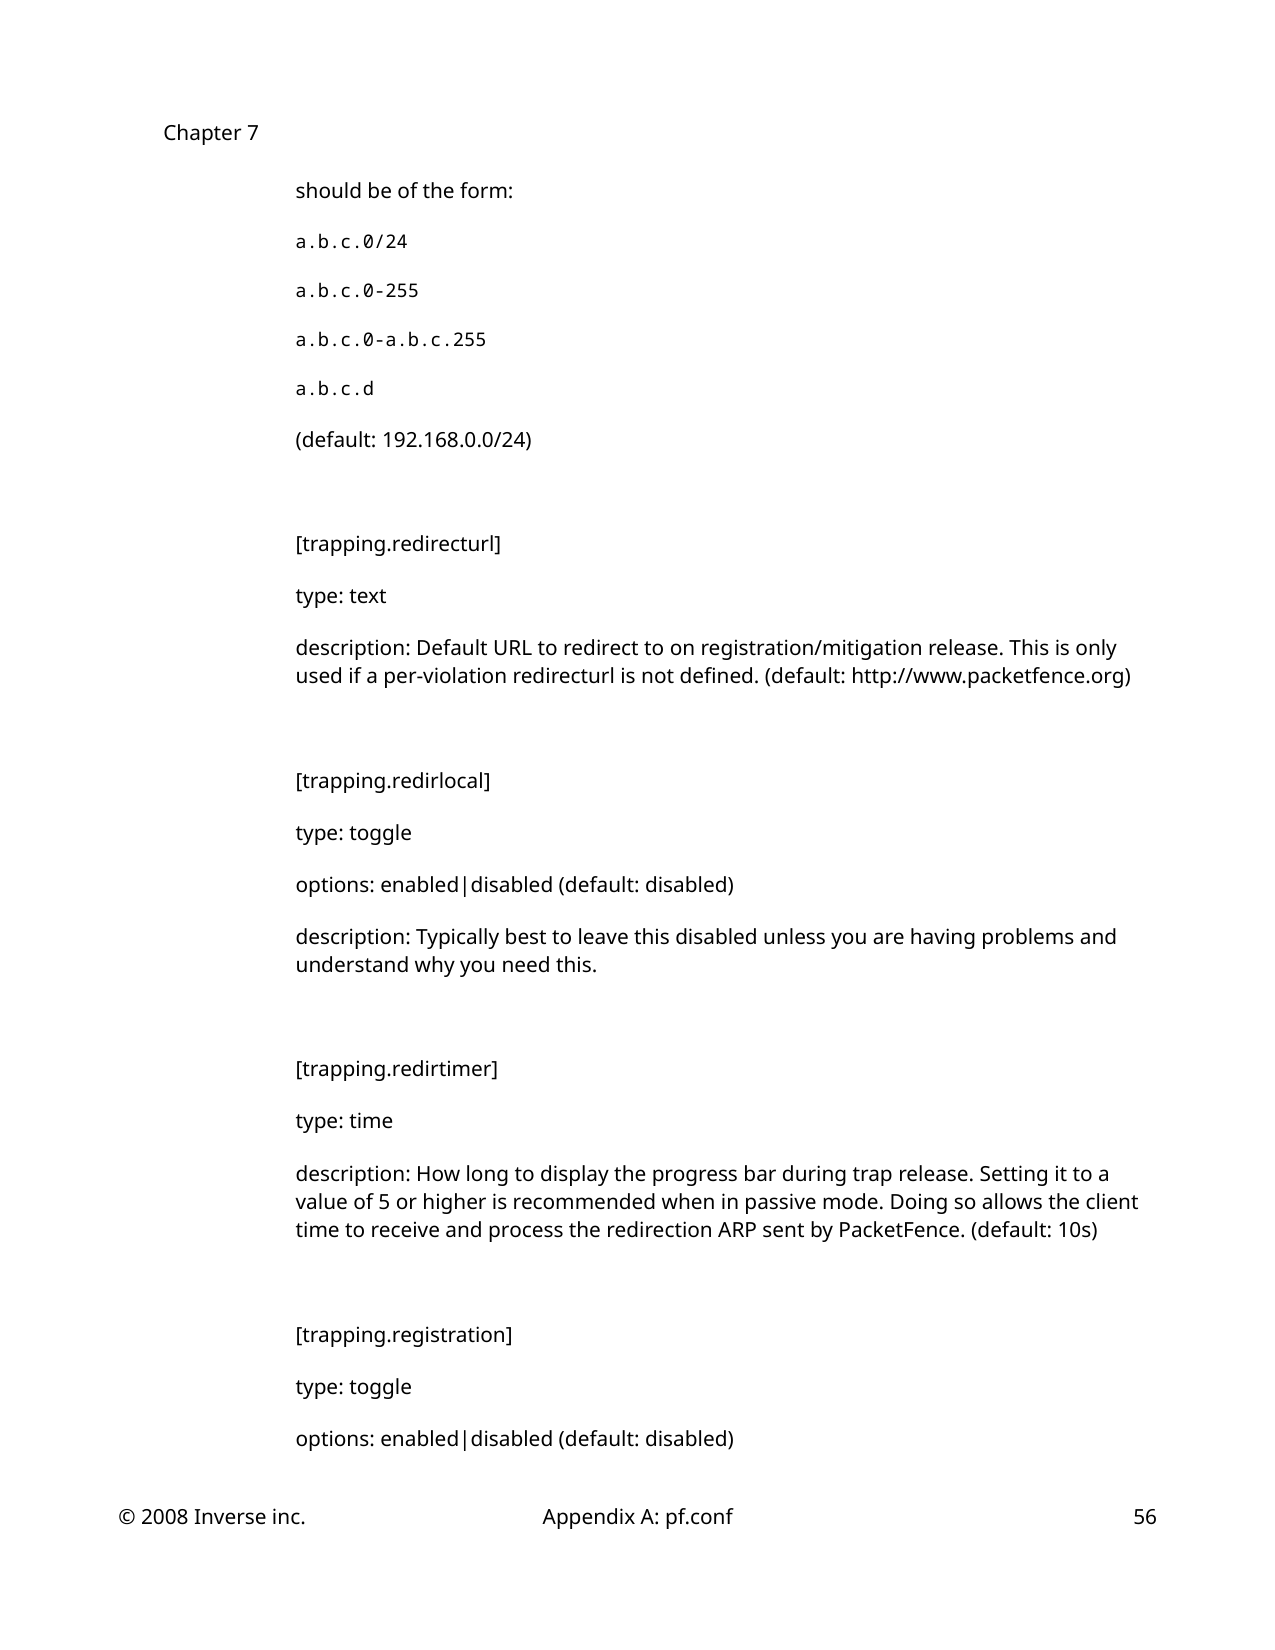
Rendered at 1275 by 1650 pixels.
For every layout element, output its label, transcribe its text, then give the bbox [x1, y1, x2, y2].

text type: toggle [295, 818, 1157, 846]
text [trapping.redirtimer] [295, 1054, 1157, 1083]
text a.b.c.0/24 [295, 228, 1157, 254]
text type: text [295, 581, 1157, 609]
text a.b.c.d [295, 376, 1157, 401]
text [trapping.redirecturl] [295, 529, 1157, 557]
text [trapping.redirlocal] [295, 766, 1157, 794]
text a.b.c.0-a.b.c.255 [295, 326, 1157, 352]
text description: Typically best to leave this disabled unless you are having problems and understand why you need this. [295, 922, 1157, 979]
text description: Default URL to redirect to on registration/mitigation release. This is only used if a per-violation redirecturl is not defined. (default: http://www.packetfence.org) [295, 633, 1157, 690]
text options: enabled|disabled (default: disabled) [295, 870, 1157, 898]
text description: How long to display the progress bar during trap release. Setting it to a value of 5 or higher is recommended when in passive mode. Doing so allows the client time to receive and process the redirection ARP sent by PacketFence. (default: 10s) [295, 1159, 1157, 1244]
text should be of the form: [295, 176, 1157, 204]
text type: toggle [295, 1372, 1157, 1400]
text (default: 192.168.0.0/24) [295, 425, 1157, 453]
text type: time [295, 1107, 1157, 1135]
text options: enabled|disabled (default: disabled) [295, 1424, 1157, 1452]
text a.b.c.0-255 [295, 277, 1157, 303]
text [trapping.registration] [295, 1320, 1157, 1348]
